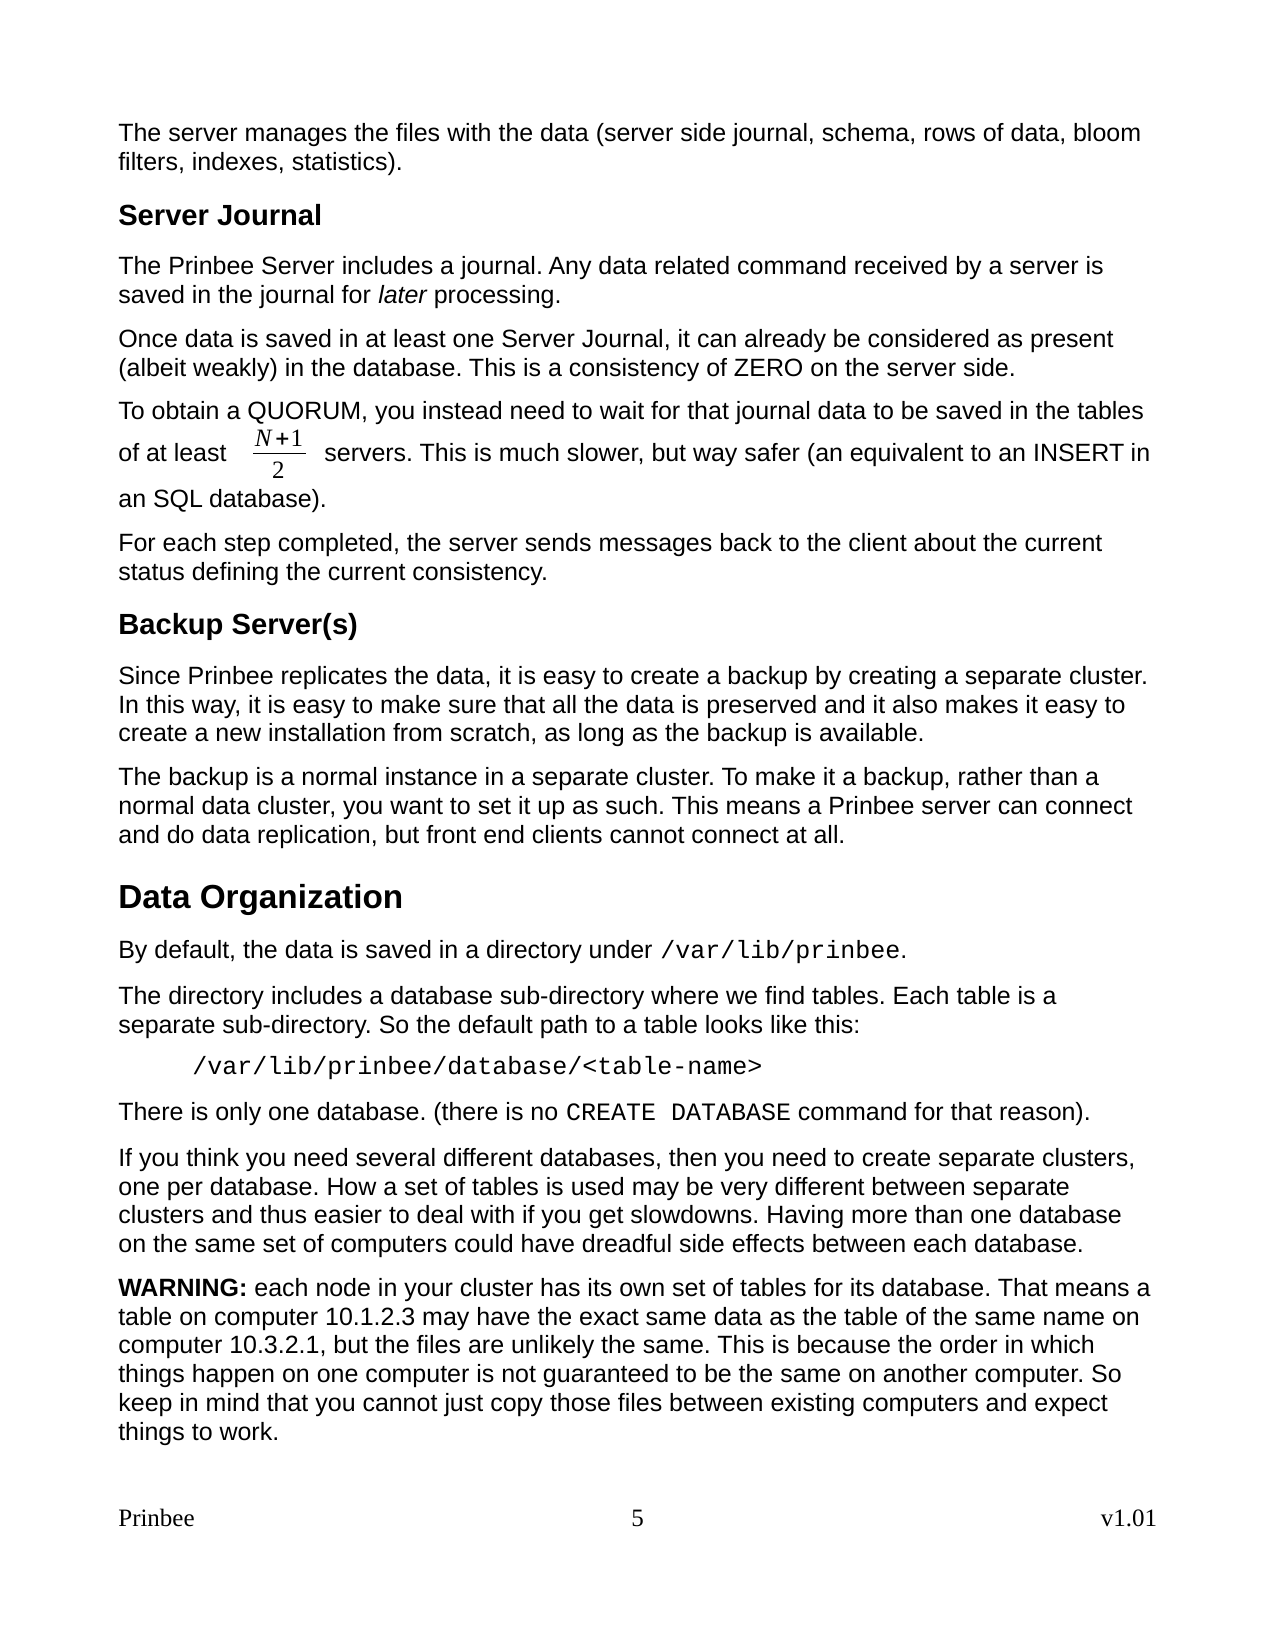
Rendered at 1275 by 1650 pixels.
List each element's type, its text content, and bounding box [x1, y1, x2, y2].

subtitle Backup Server(s) [118, 607, 1157, 641]
subtitle Server Journal [118, 198, 1157, 231]
text If you think you need several different databases, then you need to create separate clusters, one per database. How a set of tables is used may be very different between separate clusters and thus easier to deal with if you get slowdowns. Having more than one database on the same set of computers could have dreadful side effects between each database. [118, 1143, 1157, 1258]
text The backup is a normal instance in a separate cluster. To make it a backup, rather than a normal data cluster, you want to set it up as such. This means a Prinbee server can connect and do data replication, but front end clients cannot connect at all. [118, 762, 1157, 848]
text WARNING: each node in your cluster has its own set of tables for its database. That means a table on computer 10.1.2.3 may have the exact same data as the table of the same name on computer 10.3.2.1, but the files are unlikely the same. This is because the order in which things happen on one computer is not guaranteed to be the same on another computer. So keep in mind that you cannot just copy those files between existing computers and expect things to work. [118, 1273, 1157, 1445]
text For each step completed, the server sends messages back to the client about the current status defining the current consistency. [118, 528, 1157, 585]
text The Prinbee Server includes a journal. Any data related command received by a server is saved in the journal for later processing. [118, 251, 1157, 309]
text /var/lib/prinbee/database/<table-name> [192, 1053, 1157, 1082]
text Once data is saved in at least one Server Journal, it can already be considered as present (albeit weakly) in the database. This is a consistency of ZERO on the server side. [118, 324, 1157, 381]
text By default, the data is saved in a directory under /var/lib/prinbee. [118, 935, 1157, 966]
text The server manages the files with the data (server side journal, schema, rows of data, bloom filters, indexes, statistics). [118, 118, 1157, 176]
subtitle Data Organization [118, 877, 1157, 915]
text The directory includes a database sub-directory where we find tables. Each table is a separate sub-directory. So the default path to a table looks like this: [118, 981, 1157, 1038]
text Since Prinbee replicates the data, it is easy to create a backup by creating a separate cluster. In this way, it is easy to make sure that all the data is preserved and it also makes it easy to create a new installation from scratch, as long as the backup is available. [118, 661, 1157, 747]
text There is only one database. (there is no CREATE DATABASE command for that reason). [118, 1097, 1157, 1128]
text To obtain a QUORUM, you instead need to wait for that journal data to be saved in the tables of at least servers. This is much slower, but way safer (an equivalent to an INSERT in an SQL database). [118, 396, 1157, 513]
